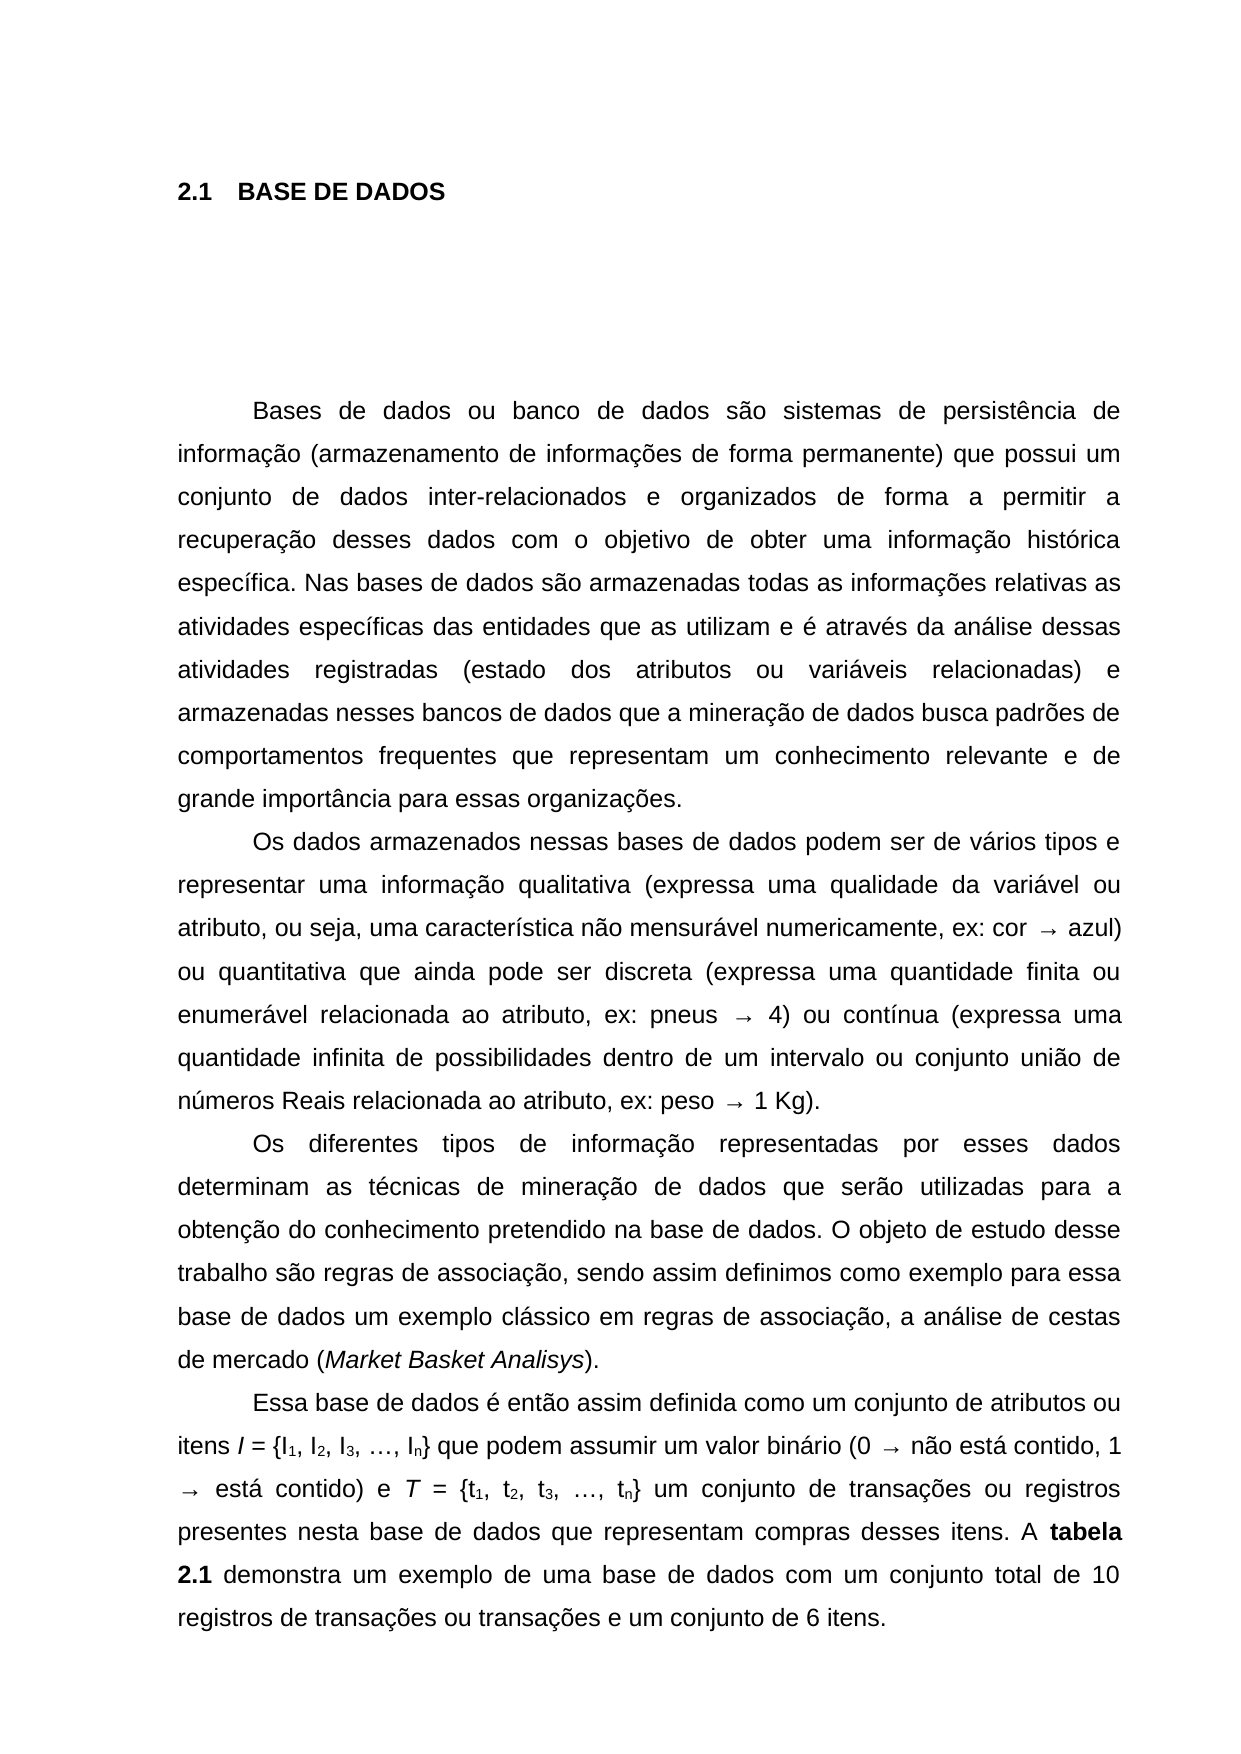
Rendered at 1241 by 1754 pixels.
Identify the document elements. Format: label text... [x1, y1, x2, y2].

text Os dados armazenados nessas bases de dados podem ser de vários tipos e representar uma informação qualitativa (expressa uma qualidade da variável ou atributo, ou seja, uma característica não mensurável numericamente, ex: cor → azul) ou quantitativa que ainda pode ser discreta (expressa uma quantidade finita ou enumerável relacionada ao atributo, ex: pneus → 4) ou contínua (expressa uma quantidade infinita de possibilidades dentro de um intervalo ou conjunto união de números Reais relacionada ao atributo, ex: peso → 1 Kg). [177, 827, 1122, 1115]
subtitle BASE DE DADOS [177, 177, 1122, 206]
text Os diferentes tipos de informação representadas por esses dados determinam as técnicas de mineração de dados que serão utilizadas para a obtenção do conhecimento pretendido na base de dados. O objeto de estudo desse trabalho são regras de associação, sendo assim definimos como exemplo para essa base de dados um exemplo clássico em regras de associação, a análise de cestas de mercado (Market Basket Analisys). [177, 1129, 1122, 1373]
text Bases de dados ou banco de dados são sistemas de persistência de informação (armazenamento de informações de forma permanente) que possui um conjunto de dados inter-relacionados e organizados de forma a permitir a recuperação desses dados com o objetivo de obter uma informação histórica específica. Nas bases de dados são armazenadas todas as informações relativas as atividades específicas das entidades que as utilizam e é através da análise dessas atividades registradas (estado dos atributos ou variáveis relacionadas) e armazenadas nesses bancos de dados que a mineração de dados busca padrões de comportamentos frequentes que representam um conhecimento relevante e de grande importância para essas organizações. [177, 396, 1122, 813]
text Essa base de dados é então assim definida como um conjunto de atributos ou itens I = {I1, I2, I3, …, In} que podem assumir um valor binário (0 → não está contido, 1 → está contido) e T = {t1, t2, t3, …, tn} um conjunto de transações ou registros presentes nesta base de dados que representam compras desses itens. A tabela 2.1 demonstra um exemplo de uma base de dados com um conjunto total de 10 registros de transações ou transações e um conjunto de 6 itens. [177, 1388, 1122, 1632]
